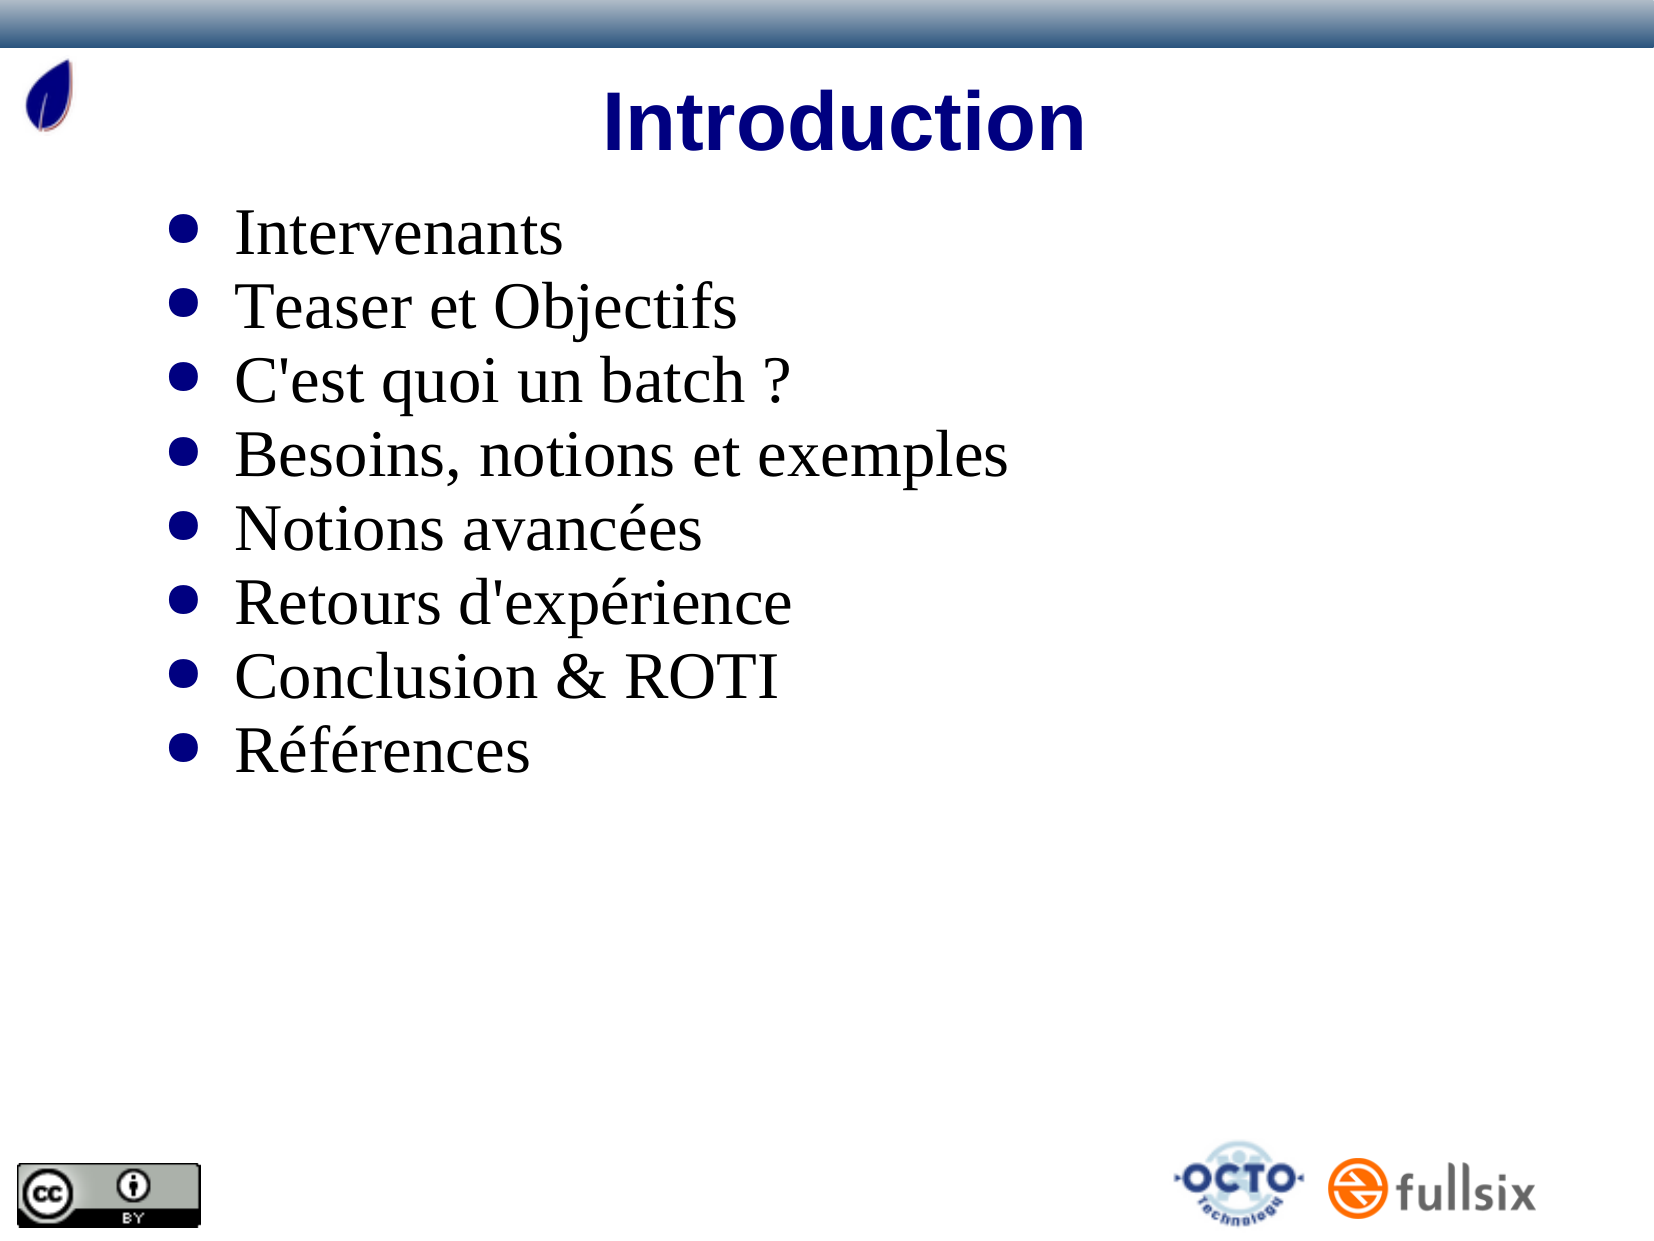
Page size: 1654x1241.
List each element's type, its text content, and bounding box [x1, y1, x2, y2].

picture [14, 55, 89, 136]
title Introduction [156, 55, 1534, 188]
picture [1328, 1158, 1536, 1219]
list Intervenants Teaser et Objectifs C'est quoi un batch ? Besoins, notions et exemples Notions avancées Retours d'expérience Conclusion & ROTI Références [151, 194, 1532, 1163]
picture [1166, 1163, 1313, 1235]
picture [17, 1163, 201, 1228]
